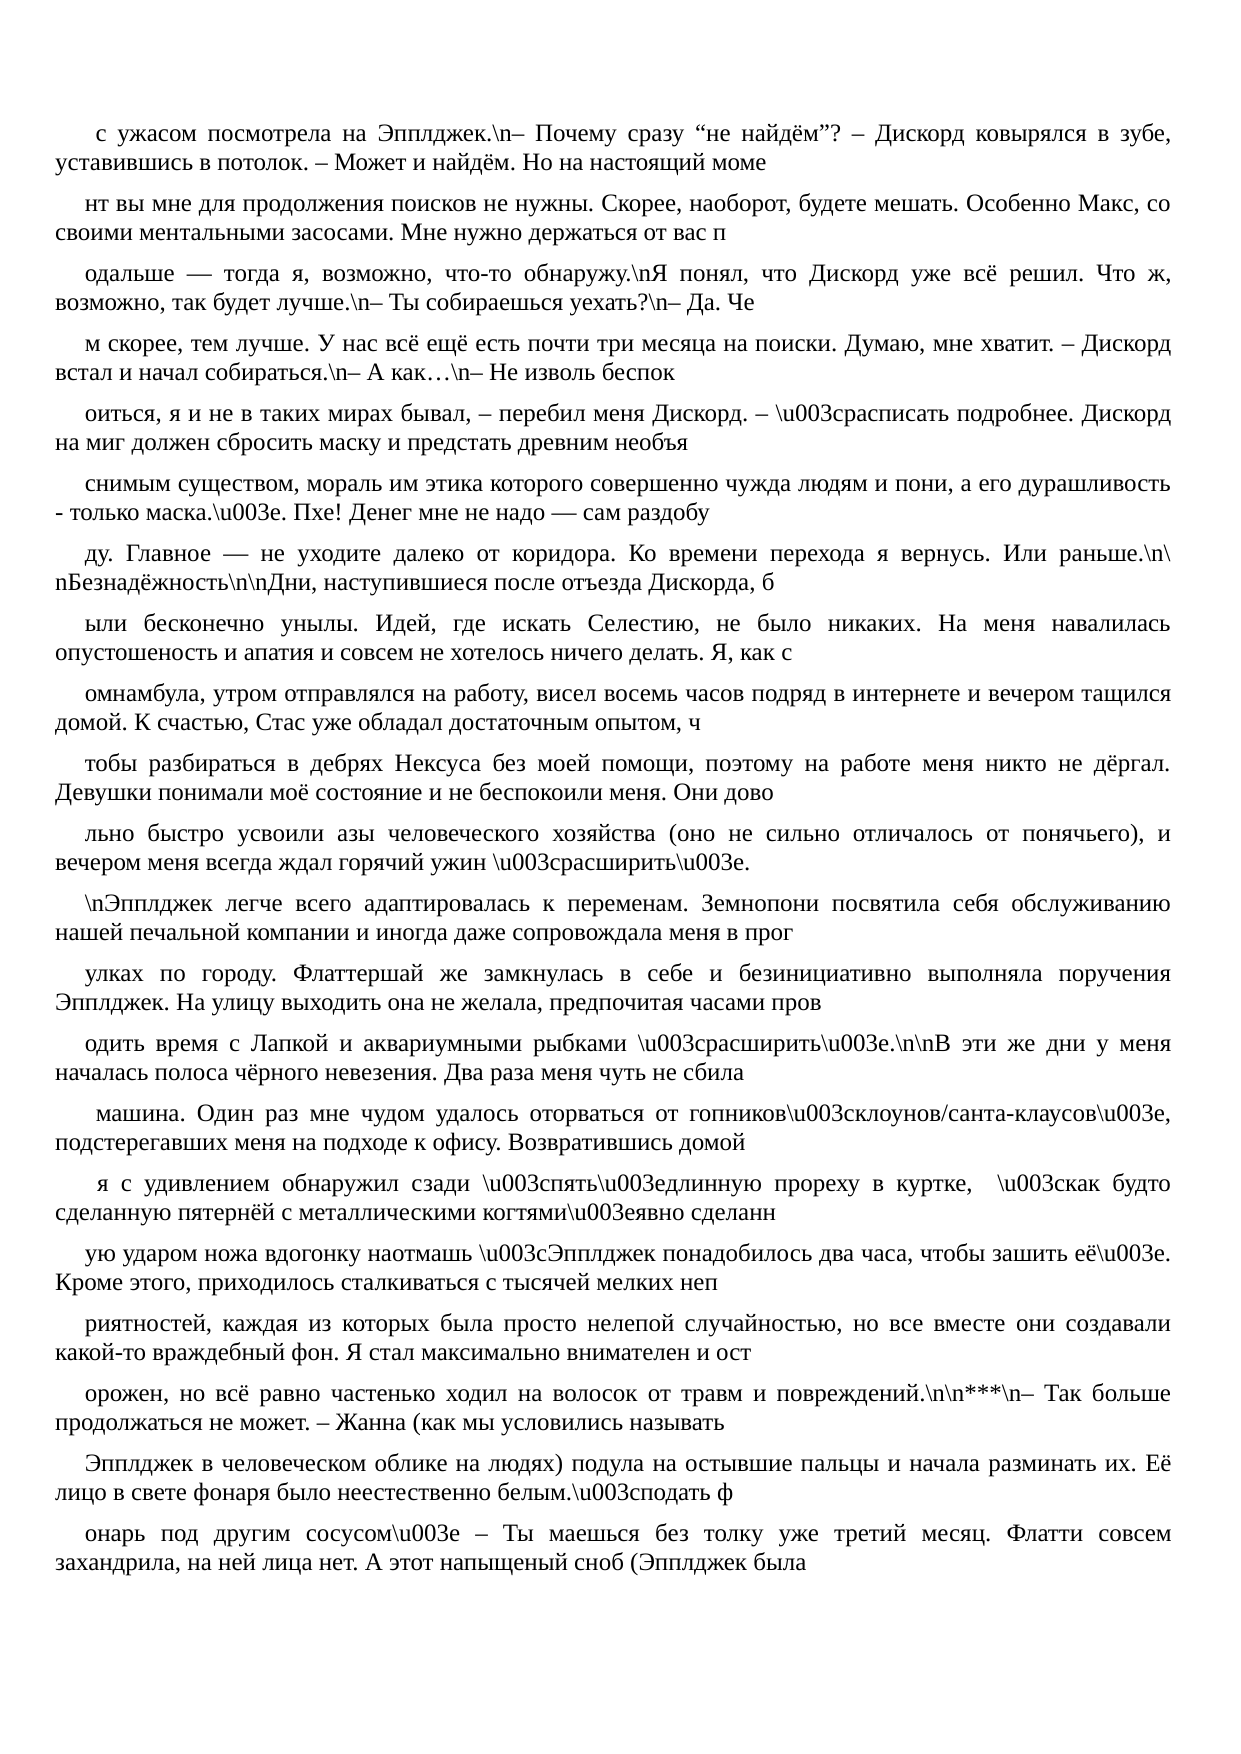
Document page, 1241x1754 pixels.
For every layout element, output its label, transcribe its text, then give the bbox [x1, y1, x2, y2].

text орожен, но всё равно частенько ходил на волосок от травм и повреждений.\n\n***\n– Так больше продолжаться не может. – Жанна (как мы условились называть [55, 1378, 1172, 1436]
text тобы разбираться в дебрях Нексуса без моей помощи, поэтому на работе меня никто не дёргал. Девушки понимали моё состояние и не беспокоили меня. Они дово [55, 748, 1172, 806]
text одить время с Лапкой и аквариумными рыбками \u003cрасширить\u003e.\n\nВ эти же дни у меня началась полоса чёрного невезения. Два раза меня чуть не сбила [55, 1028, 1172, 1086]
text нт вы мне для продолжения поисков не нужны. Скорее, наоборот, будете мешать. Особенно Макс, со своими ментальными засосами. Мне нужно держаться от вас п [55, 188, 1172, 246]
text ду. Главное — не уходите далеко от коридора. Ко времени перехода я вернусь. Или раньше.\n\nБезнадёжность\n\nДни, наступившиеся после отъезда Дискорда, б [55, 538, 1172, 596]
text Эпплджек в человеческом облике на людях) подула на остывшие пальцы и начала разминать их. Её лицо в свете фонаря было неестественно белым.\u003cподать ф [55, 1448, 1172, 1506]
text улках по городу. Флаттершай же замкнулась в себе и безинициативно выполняла поручения Эпплджек. На улицу выходить она не желала, предпочитая часами пров [55, 958, 1172, 1016]
text риятностей, каждая из которых была просто нелепой случайностью, но все вместе они создавали какой-то враждебный фон. Я стал максимально внимателен и ост [55, 1308, 1172, 1366]
text \nЭпплджек легче всего адаптировалась к переменам. Земнопони посвятила себя обслуживанию нашей печальной компании и иногда даже сопровождала меня в прог [55, 888, 1172, 946]
text я с удивлением обнаружил сзади \u003cпять\u003eдлинную прореху в куртке, \u003cкак будто сделанную пятернёй с металлическими когтями\u003eявно сделанн [55, 1168, 1172, 1226]
text ыли бесконечно унылы. Идей, где искать Селестию, не было никаких. На меня навалилась опустошеность и апатия и совсем не хотелось ничего делать. Я, как с [55, 608, 1172, 666]
text оиться, я и не в таких мирах бывал, – перебил меня Дискорд. – \u003cрасписать подробнее. Дискорд на миг должен сбросить маску и предстать древним необъя [55, 398, 1172, 456]
text одальше — тогда я, возможно, что-то обнаружу.\nЯ понял, что Дискорд уже всё решил. Что ж, возможно, так будет лучше.\n– Ты собираешься уехать?\n– Да. Че [55, 258, 1172, 316]
text льно быстро усвоили азы человеческого хозяйства (оно не сильно отличалось от понячьего), и вечером меня всегда ждал горячий ужин \u003cрасширить\u003e. [55, 818, 1172, 876]
text с ужасом посмотрела на Эпплджек.\n– Почему сразу “не найдём”? – Дискорд ковырялся в зубе, уставившись в потолок. – Может и найдём. Но на настоящий моме [55, 118, 1172, 176]
text онарь под другим сосусом\u003e – Ты маешься без толку уже третий месяц. Флатти совсем захандрила, на ней лица нет. А этот напыщеный сноб (Эпплджек была [55, 1518, 1172, 1576]
text м скорее, тем лучше. У нас всё ещё есть почти три месяца на поиски. Думаю, мне хватит. – Дискорд встал и начал собираться.\n– А как…\n– Не изволь беспок [55, 328, 1172, 386]
text ую ударом ножа вдогонку наотмашь \u003cЭпплджек понадобилось два часа, чтобы зашить её\u003e. Кроме этого, приходилось сталкиваться с тысячей мелких неп [55, 1238, 1172, 1296]
text омнамбула, утром отправлялся на работу, висел восемь часов подряд в интернете и вечером тащился домой. К счастью, Стас уже обладал достаточным опытом, ч [55, 678, 1172, 736]
text снимым существом, мораль им этика которого совершенно чужда людям и пони, а его дурашливость - только маска.\u003e. Пхе! Денег мне не надо — сам раздобу [55, 468, 1172, 526]
text машина. Один раз мне чудом удалось оторваться от гопников\u003cклоунов/санта-клаусов\u003e, подстерегавших меня на подходе к офису. Возвратившись домой [55, 1098, 1172, 1156]
